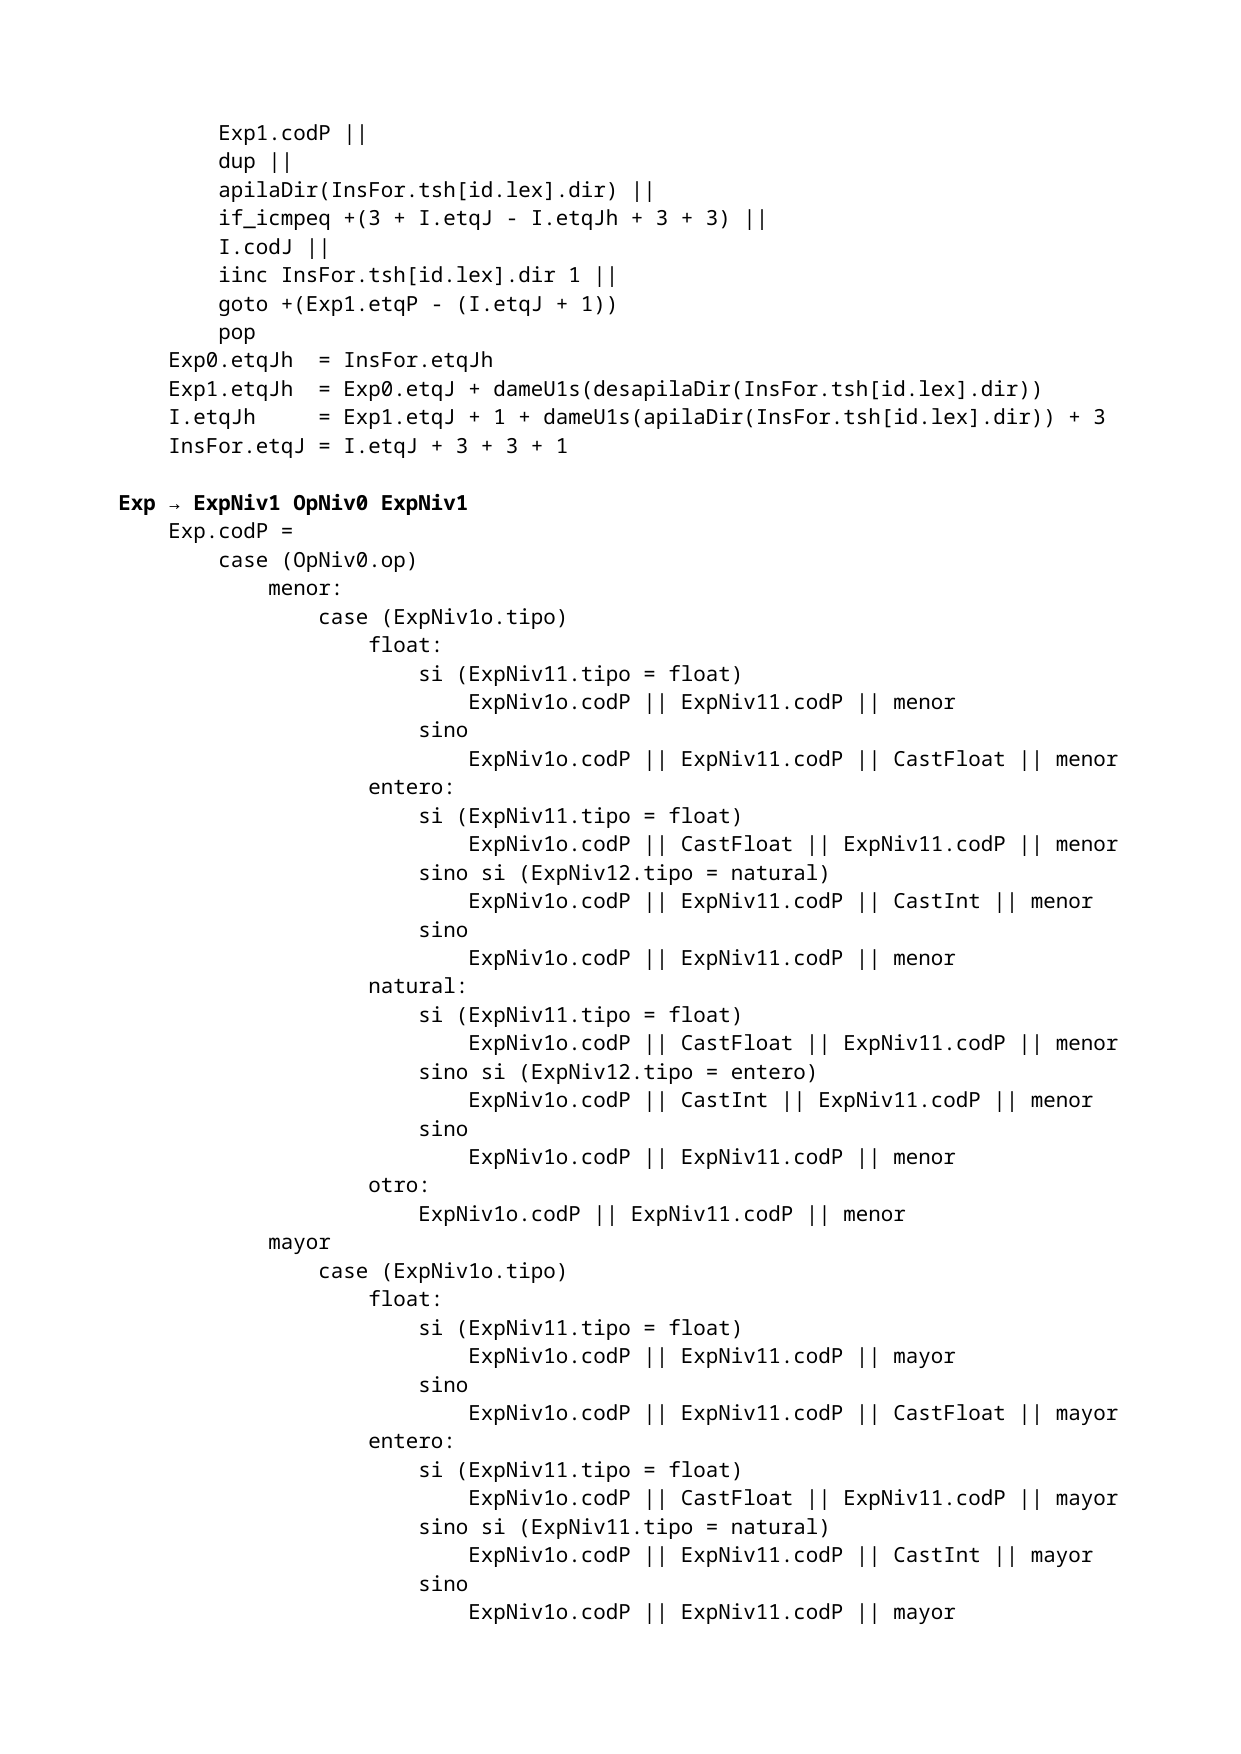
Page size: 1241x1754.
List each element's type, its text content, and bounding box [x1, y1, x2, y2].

text Exp1.etqJh = Exp0.etqJ + dameU1s(desapilaDir(InsFor.tsh[id.lex].dir)) [118, 374, 1122, 402]
text ExpNiv1o.codP || ExpNiv11.codP || mayor [118, 1597, 1122, 1626]
text ExpNiv1o.codP || ExpNiv11.codP || CastFloat || menor [118, 744, 1122, 772]
text ExpNiv1o.codP || ExpNiv11.codP || menor [118, 687, 1122, 716]
text pop [118, 317, 1122, 346]
text si (ExpNiv11.tipo = float) [118, 1000, 1122, 1028]
text natural: [118, 972, 1122, 1000]
text I.codJ || [118, 232, 1122, 260]
text sino [118, 1114, 1122, 1142]
text case (OpNiv0.op) [118, 545, 1122, 573]
text Exp.codP = [118, 517, 1122, 545]
text ExpNiv1o.codP || ExpNiv11.codP || menor [118, 1199, 1122, 1227]
text entero: [118, 772, 1122, 801]
text case (ExpNiv1o.tipo) [118, 602, 1122, 630]
text float: [118, 1284, 1122, 1313]
text ExpNiv1o.codP || CastFloat || ExpNiv11.codP || mayor [118, 1483, 1122, 1512]
text I.etqJh = Exp1.etqJ + 1 + dameU1s(apilaDir(InsFor.tsh[id.lex].dir)) + 3 [118, 402, 1122, 431]
text ExpNiv1o.codP || ExpNiv11.codP || menor [118, 1142, 1122, 1171]
text sino [118, 915, 1122, 943]
text InsFor.etqJ = I.etqJ + 3 + 3 + 1 [118, 431, 1122, 459]
text sino si (ExpNiv12.tipo = entero) [118, 1057, 1122, 1085]
text if_icmpeq +(3 + I.etqJ - I.etqJh + 3 + 3) || [118, 203, 1122, 232]
text ExpNiv1o.codP || ExpNiv11.codP || mayor [118, 1341, 1122, 1370]
text ExpNiv1o.codP || CastInt || ExpNiv11.codP || menor [118, 1085, 1122, 1114]
text sino [118, 1370, 1122, 1398]
text si (ExpNiv11.tipo = float) [118, 659, 1122, 687]
text Exp0.etqJh = InsFor.etqJh [118, 346, 1122, 374]
text mayor [118, 1227, 1122, 1256]
text sino si (ExpNiv11.tipo = natural) [118, 1512, 1122, 1540]
text apilaDir(InsFor.tsh[id.lex].dir) || [118, 175, 1122, 203]
text goto +(Exp1.etqP - (I.etqJ + 1)) [118, 289, 1122, 317]
text sino [118, 716, 1122, 744]
text Exp → ExpNiv1 OpNiv0 ExpNiv1 [118, 488, 1122, 517]
text si (ExpNiv11.tipo = float) [118, 1313, 1122, 1341]
text dup || [118, 147, 1122, 175]
text menor: [118, 573, 1122, 602]
text iinc InsFor.tsh[id.lex].dir 1 || [118, 260, 1122, 289]
text otro: [118, 1171, 1122, 1199]
text float: [118, 630, 1122, 659]
text sino si (ExpNiv12.tipo = natural) [118, 858, 1122, 886]
text sino [118, 1569, 1122, 1597]
text ExpNiv1o.codP || ExpNiv11.codP || CastFloat || mayor [118, 1398, 1122, 1427]
text si (ExpNiv11.tipo = float) [118, 1455, 1122, 1483]
text ExpNiv1o.codP || ExpNiv11.codP || CastInt || mayor [118, 1540, 1122, 1569]
text entero: [118, 1427, 1122, 1455]
text case (ExpNiv1o.tipo) [118, 1256, 1122, 1284]
text ExpNiv1o.codP || CastFloat || ExpNiv11.codP || menor [118, 829, 1122, 858]
text ExpNiv1o.codP || CastFloat || ExpNiv11.codP || menor [118, 1028, 1122, 1057]
text Exp1.codP || [118, 118, 1122, 147]
text ExpNiv1o.codP || ExpNiv11.codP || CastInt || menor [118, 886, 1122, 915]
text si (ExpNiv11.tipo = float) [118, 801, 1122, 829]
text ExpNiv1o.codP || ExpNiv11.codP || menor [118, 943, 1122, 972]
